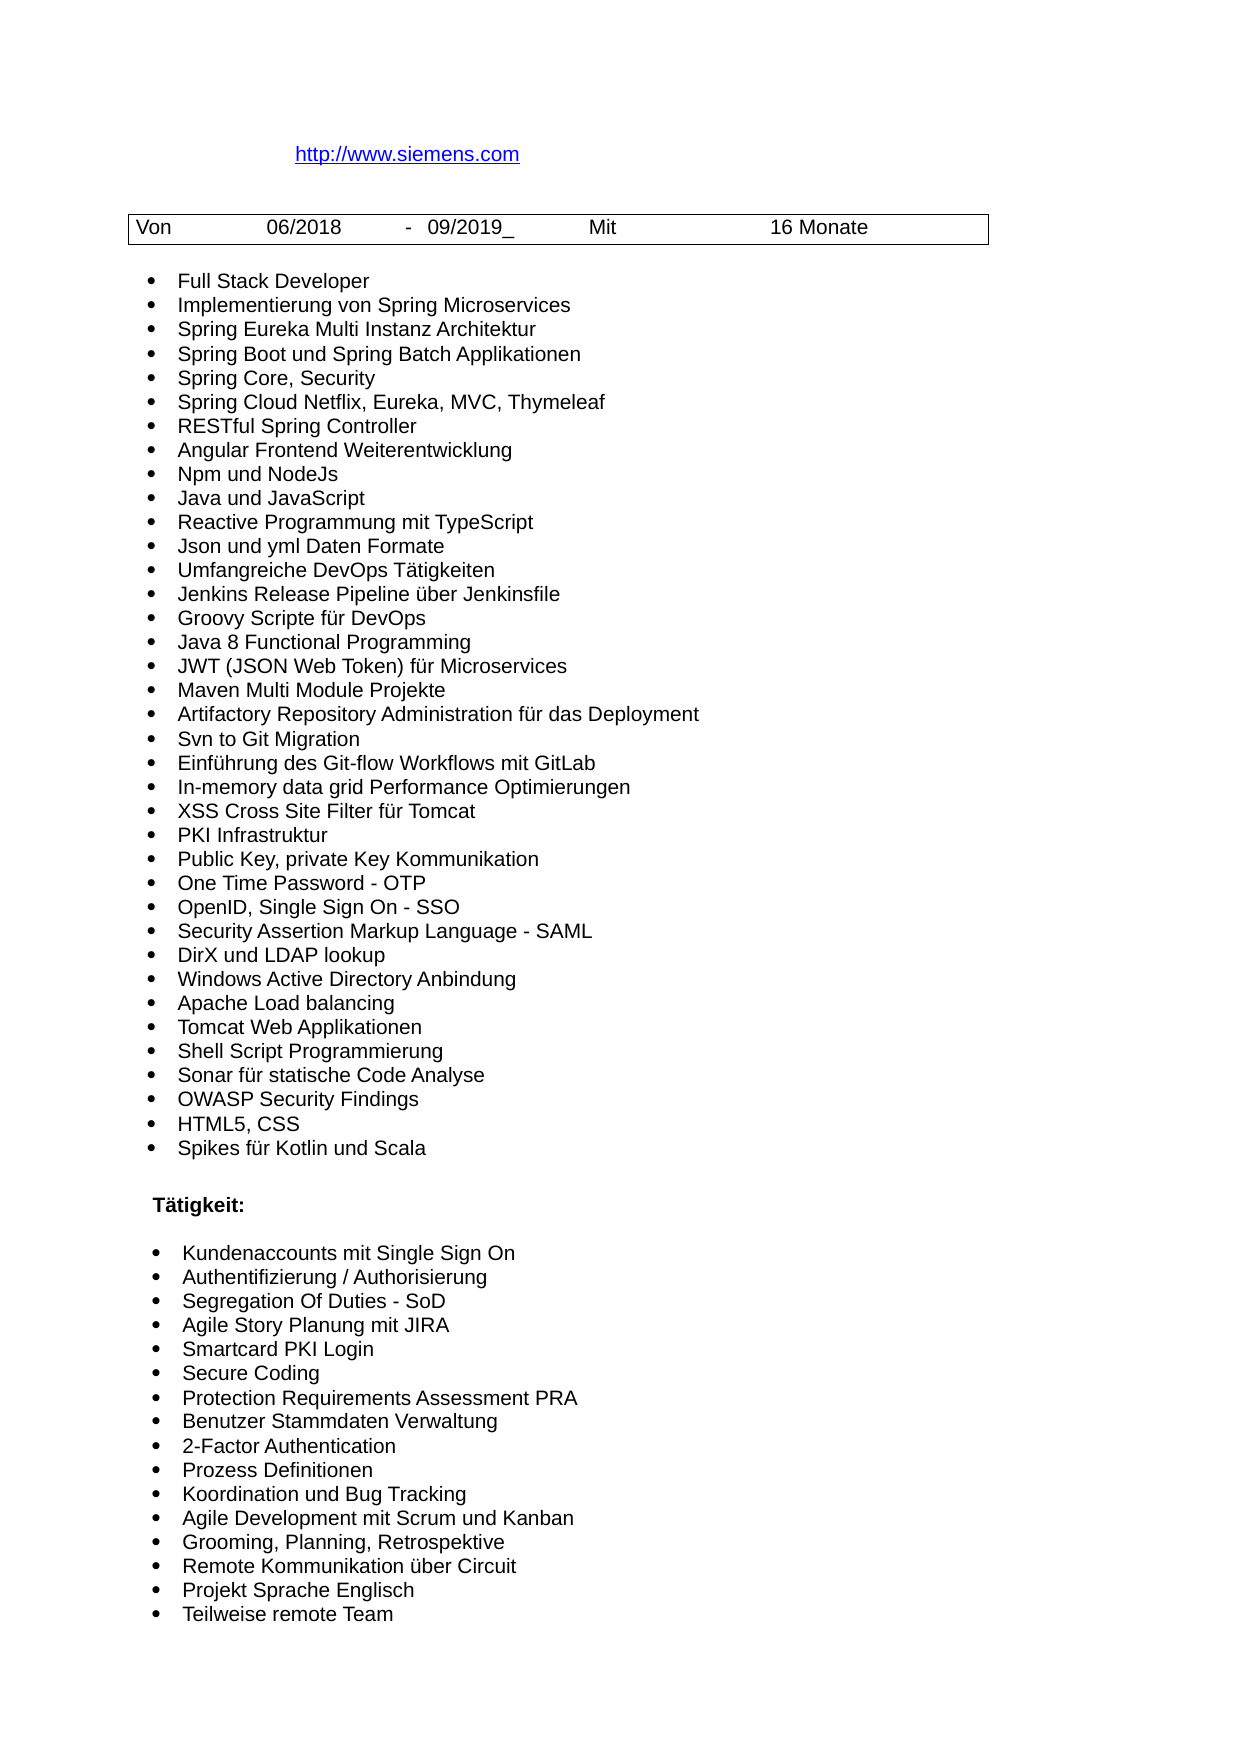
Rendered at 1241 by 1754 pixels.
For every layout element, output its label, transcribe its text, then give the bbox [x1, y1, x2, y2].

list Artifactory Repository Administration für das Deployment [148, 702, 1110, 726]
list Agile Development mit Scrum und Kanban [152, 1506, 1110, 1530]
list Jenkins Release Pipeline über Jenkinsfile [148, 582, 1110, 606]
list Angular Frontend Weiterentwicklung [148, 438, 1110, 462]
list Spring Eureka Multi Instanz Architektur [148, 317, 1110, 341]
table_header 06/2018 [259, 215, 398, 244]
text http://www.siemens.com [221, 142, 1110, 166]
list Spring Boot und Spring Batch Applikationen [148, 341, 1110, 365]
list Segregation Of Duties - SoD [152, 1289, 1110, 1313]
list Spring Core, Security [148, 365, 1110, 389]
list Benutzer Stammdaten Verwaltung [152, 1409, 1110, 1433]
list Npm und NodeJs [148, 462, 1110, 486]
list Authentifizierung / Authorisierung [152, 1265, 1110, 1289]
list Smartcard PKI Login [152, 1337, 1110, 1361]
list Teilweise remote Team [152, 1602, 1110, 1626]
list OpenID, Single Sign On - SSO [148, 895, 1110, 919]
text Tätigkeit: [152, 1193, 1110, 1217]
table_header - [398, 215, 420, 244]
list Public Key, private Key Kommunikation [148, 847, 1110, 871]
list Java und JavaScript [148, 486, 1110, 510]
list Umfangreiche DevOps Tätigkeiten [148, 558, 1110, 582]
list Json und yml Daten Formate [148, 534, 1110, 558]
list Reactive Programmung mit TypeScript [148, 510, 1110, 534]
list Full Stack Developer [148, 269, 1110, 293]
list DirX und LDAP lookup [148, 943, 1110, 967]
list In-memory data grid Performance Optimierungen [148, 774, 1110, 798]
list One Time Password - OTP [148, 871, 1110, 895]
list Tomcat Web Applikationen [148, 1015, 1110, 1039]
list Prozess Definitionen [152, 1457, 1110, 1482]
list Spring Cloud Netflix, Eureka, MVC, Thymeleaf [148, 389, 1110, 413]
table_header Mit [581, 215, 762, 244]
list Shell Script Programmierung [148, 1039, 1110, 1063]
list PKI Infrastruktur [148, 823, 1110, 847]
list Protection Requirements Assessment PRA [152, 1385, 1110, 1409]
list Implementierung von Spring Microservices [148, 293, 1110, 317]
list Spikes für Kotlin und Scala [148, 1135, 1110, 1159]
list Koordination und Bug Tracking [152, 1482, 1110, 1506]
list Kundenaccounts mit Single Sign On [152, 1241, 1110, 1265]
list Apache Load balancing [148, 991, 1110, 1015]
list Einführung des Git-flow Workflows mit GitLab [148, 750, 1110, 774]
list RESTful Spring Controller [148, 413, 1110, 438]
table_header Von [129, 215, 259, 244]
list Sonar für statische Code Analyse [148, 1063, 1110, 1087]
list Windows Active Directory Anbindung [148, 967, 1110, 991]
list Remote Kommunikation über Circuit [152, 1554, 1110, 1578]
table_header 09/2019_ [420, 215, 581, 244]
list Security Assertion Markup Language - SAML [148, 919, 1110, 943]
list Groovy Scripte für DevOps [148, 606, 1110, 630]
list Maven Multi Module Projekte [148, 678, 1110, 702]
list OWASP Security Findings [148, 1087, 1110, 1111]
list JWT (JSON Web Token) für Microservices [148, 654, 1110, 678]
list Secure Coding [152, 1361, 1110, 1385]
list Agile Story Planung mit JIRA [152, 1313, 1110, 1337]
list HTML5, CSS [148, 1111, 1110, 1135]
list 2-Factor Authentication [152, 1433, 1110, 1457]
list XSS Cross Site Filter für Tomcat [148, 798, 1110, 823]
list Svn to Git Migration [148, 726, 1110, 750]
list Java 8 Functional Programming [148, 630, 1110, 654]
table_header 16 Monate [763, 215, 988, 244]
list Grooming, Planning, Retrospektive [152, 1530, 1110, 1554]
list Projekt Sprache Englisch [152, 1578, 1110, 1602]
